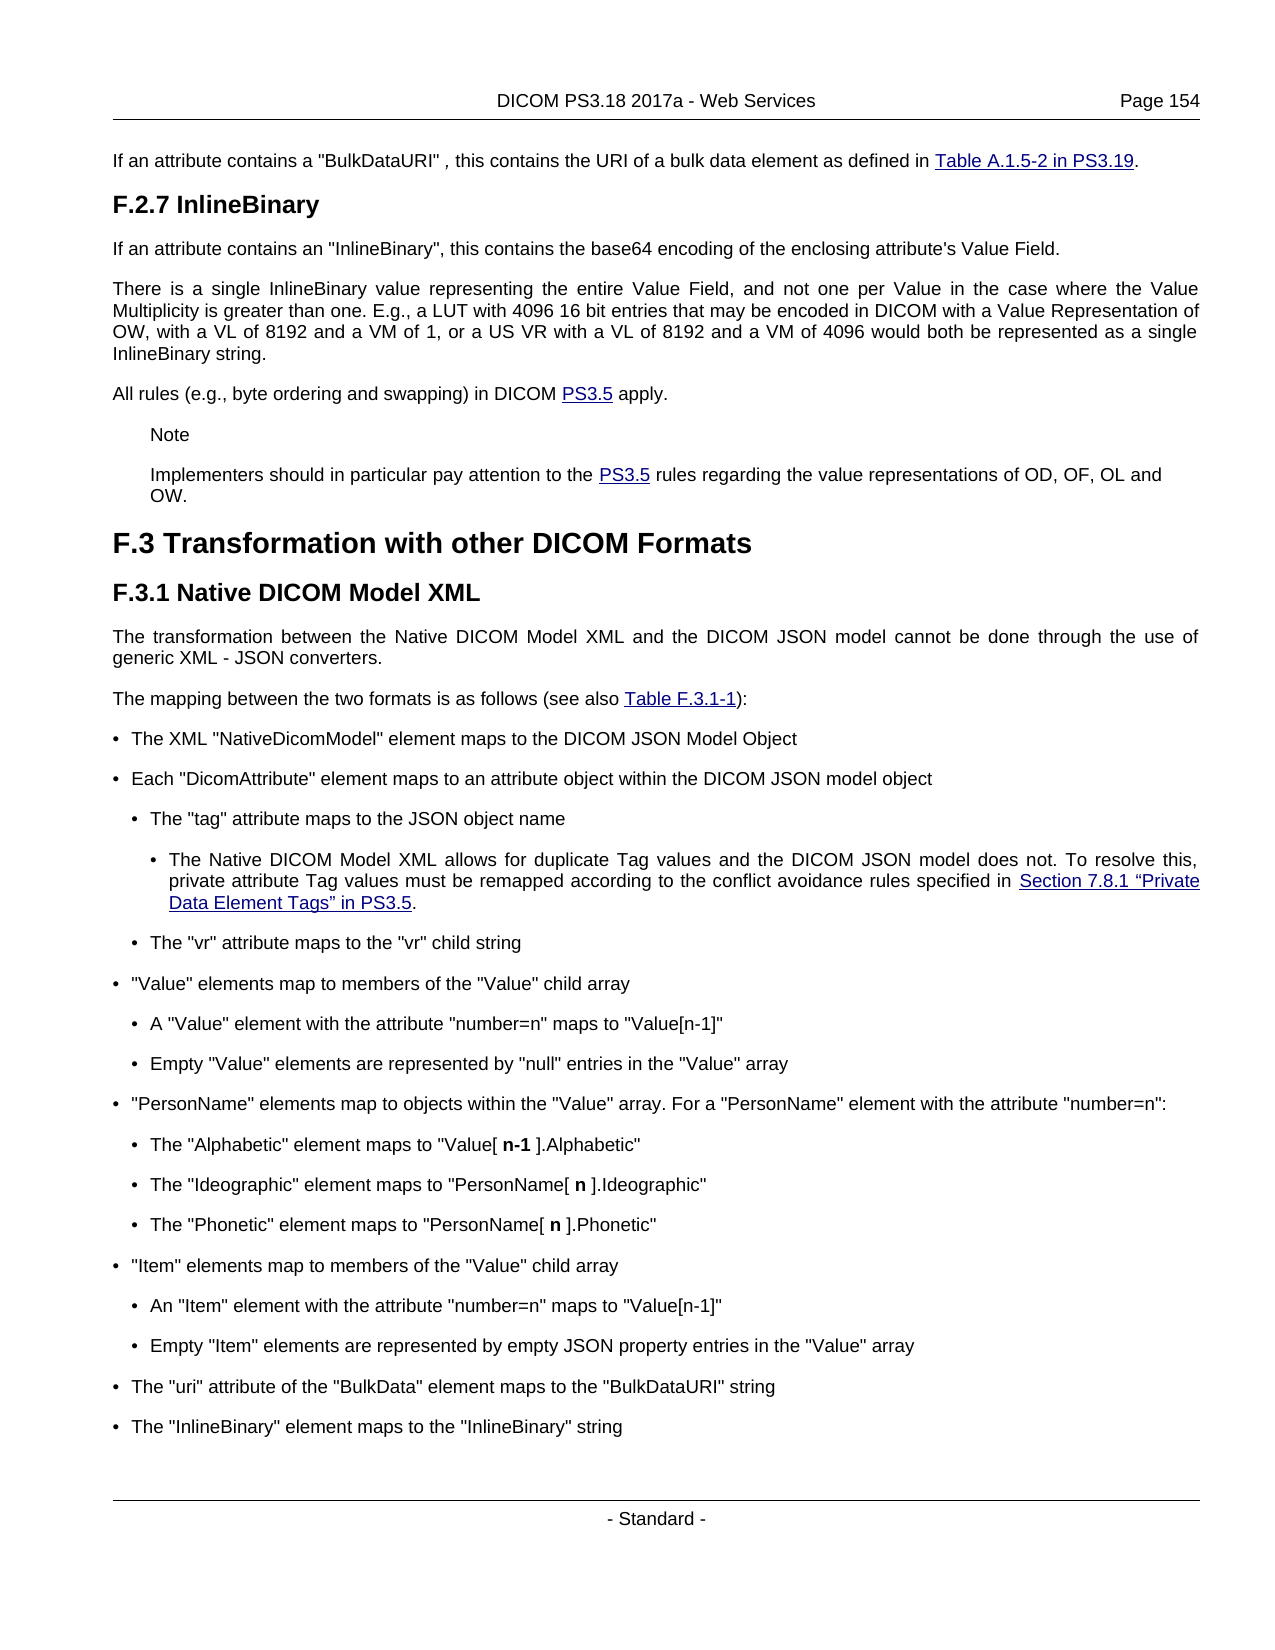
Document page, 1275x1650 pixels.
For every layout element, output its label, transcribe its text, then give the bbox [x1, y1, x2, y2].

list The "Ideographic" element maps to "PersonName[ n ].Ideographic" [131, 1174, 1200, 1195]
list The Native DICOM Model XML allows for duplicate Tag values and the DICOM JSON model does not. To resolve this, private attribute Tag values must be remapped according to the conflict avoidance rules specified in Section 7.8.1 “Private Data Element Tags” in PS3.5. [150, 848, 1200, 913]
list The "vr" attribute maps to the "vr" child string [131, 932, 1200, 953]
list The "tag" attribute maps to the JSON object name [131, 808, 1200, 830]
list A "Value" element with the attribute "number=n" maps to "Value[n-1]" [131, 1013, 1200, 1034]
text All rules (e.g., byte ordering and swapping) in DICOM PS3.5 apply. [112, 383, 1200, 405]
text The mapping between the two formats is as follows (see also Table F.3.1-1): [112, 687, 1200, 709]
list "Item" elements map to members of the "Value" child array [112, 1254, 1200, 1276]
list Empty "Value" elements are represented by "null" entries in the "Value" array [131, 1053, 1200, 1074]
list "Value" elements map to members of the "Value" child array [112, 972, 1200, 994]
list The XML "NativeDicomModel" element maps to the DICOM JSON Model Object [112, 728, 1200, 749]
text If an attribute contains a "BulkDataURI" , this contains the URI of a bulk data element as defined in Table A.1.5-2 in PS3.19. [112, 150, 1200, 172]
text F.3 Transformation with other DICOM Formats [112, 526, 1200, 559]
text If an attribute contains an "InlineBinary", this contains the base64 encoding of the enclosing attribute's Value Field. [112, 238, 1200, 259]
list "PersonName" elements map to objects within the "Value" array. For a "PersonName" element with the attribute "number=n": [112, 1093, 1200, 1115]
text Note [150, 423, 1162, 445]
list An "Item" element with the attribute "number=n" maps to "Value[n-1]" [131, 1295, 1200, 1316]
text F.3.1 Native DICOM Model XML [112, 578, 1200, 607]
text F.2.7 InlineBinary [112, 190, 1200, 219]
text The transformation between the Native DICOM Model XML and the DICOM JSON model cannot be done through the use of generic XML - JSON converters. [112, 625, 1200, 668]
list Empty "Item" elements are represented by empty JSON property entries in the "Value" array [131, 1335, 1200, 1357]
list The "Phonetic" element maps to "PersonName[ n ].Phonetic" [131, 1214, 1200, 1236]
text There is a single InlineBinary value representing the entire Value Field, and not one per Value in the case where the Value Multiplicity is greater than one. E.g., a LUT with 4096 16 bit entries that may be encoded in DICOM with a Value Representation of OW, with a VL of 8192 and a VM of 1, or a US VR with a VL of 8192 and a VM of 4096 would both be represented as a single InlineBinary string. [112, 278, 1200, 364]
list The "InlineBinary" element maps to the "InlineBinary" string [112, 1416, 1200, 1437]
list The "uri" attribute of the "BulkData" element maps to the "BulkDataURI" string [112, 1375, 1200, 1397]
list Each "DicomAttribute" element maps to an attribute object within the DICOM JSON model object [112, 768, 1200, 789]
text Implementers should in particular pay attention to the PS3.5 rules regarding the value representations of OD, OF, OL and OW. [150, 464, 1162, 507]
list The "Alphabetic" element maps to "Value[ n-1 ].Alphabetic" [131, 1133, 1200, 1155]
